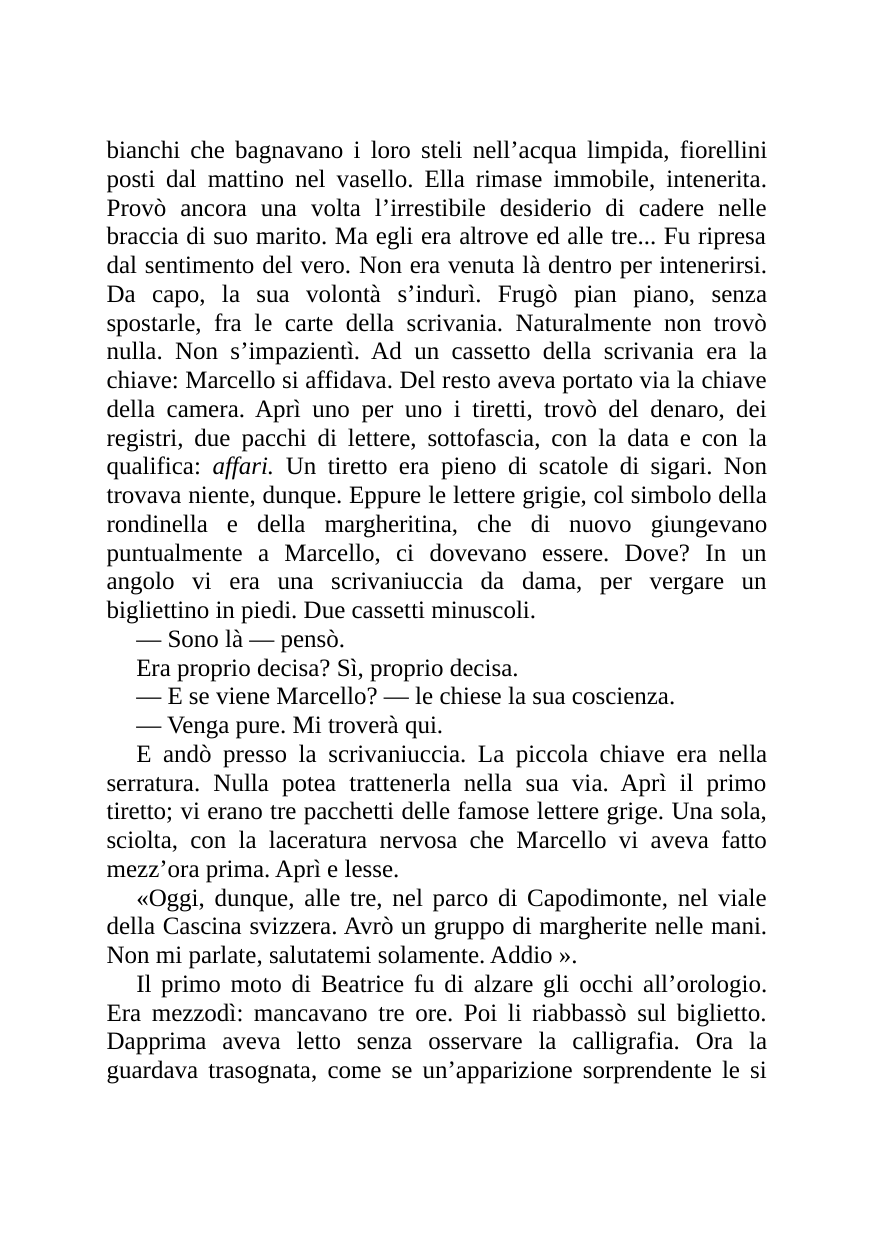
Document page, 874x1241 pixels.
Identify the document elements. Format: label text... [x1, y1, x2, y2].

text bianchi che bagnavano i loro steli nell’acqua limpida, fiorellini posti dal mattino nel vasello. Ella rimase immobile, intenerita. Provò ancora una volta l’irrestibile desiderio di cadere nelle braccia di suo marito. Ma egli era altrove ed alle tre... Fu ripresa dal sentimento del vero. Non era venuta là dentro per intenerirsi. Da capo, la sua volontà s’indurì. Frugò pian piano, senza spostarle, fra le carte della scrivania. Naturalmente non trovò nulla. Non s’impazientì. Ad un cassetto della scrivania era la chiave: Marcello si affidava. Del resto aveva portato via la chiave della camera. Aprì uno per uno i tiretti, trovò del denaro, dei registri, due pacchi di lettere, sottofascia, con la data e con la qualifica: affari. Un tiretto era pieno di scatole di sigari. Non trovava niente, dunque. Eppure le lettere grigie, col simbolo della rondinella e della margheritina, che di nuovo giungevano puntualmente a Marcello, ci dovevano essere. Dove? In un angolo vi era una scrivaniuccia da dama, per vergare un bigliettino in piedi. Due cassetti minuscoli. [106, 135, 768, 624]
text Era proprio decisa? Sì, proprio decisa. [106, 653, 768, 681]
text E andò presso la scrivaniuccia. La piccola chiave era nella serratura. Nulla potea trattenerla nella sua via. Aprì il primo tiretto; vi erano tre pacchetti delle famose lettere grige. Una sola, sciolta, con la laceratura nervosa che Marcello vi aveva fatto mezz’ora prima. Aprì e lesse. [106, 739, 768, 883]
text «Oggi, dunque, alle tre, nel parco di Capodimonte, nel viale della Cascina svizzera. Avrò un gruppo di margherite nelle mani. Non mi parlate, salutatemi solamente. Addio ». [106, 883, 768, 969]
text — Sono là — pensò. [106, 624, 768, 653]
text — Venga pure. Mi troverà qui. [106, 710, 768, 739]
text — E se viene Marcello? — le chiese la sua coscienza. [106, 681, 768, 710]
text Il primo moto di Beatrice fu di alzare gli occhi all’orologio. Era mezzodì: mancavano tre ore. Poi li riabbassò sul biglietto. Dapprima aveva letto senza osservare la calligrafia. Ora la guardava trasognata, come se un’apparizione sorprendente le si [106, 969, 768, 1084]
